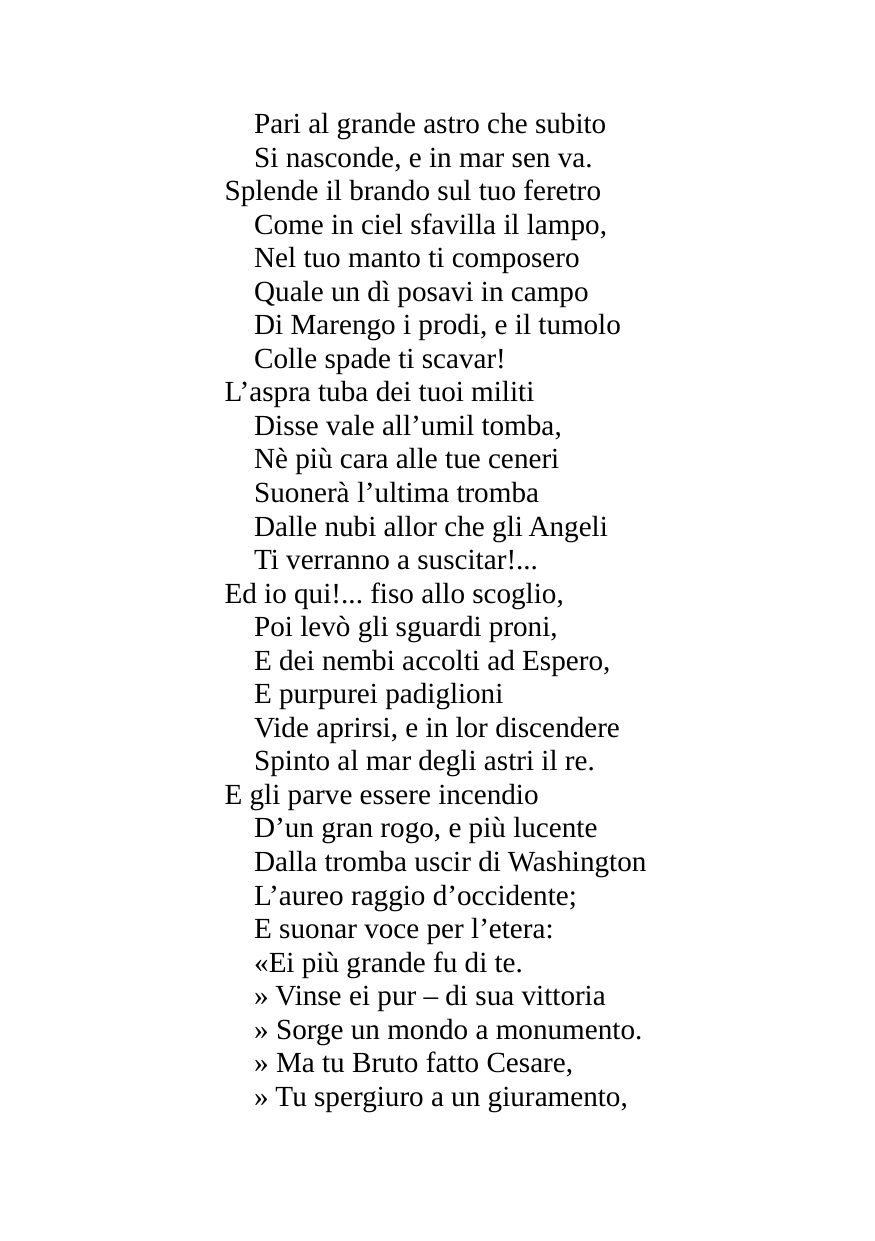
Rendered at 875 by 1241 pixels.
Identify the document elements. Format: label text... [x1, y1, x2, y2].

text Ed io qui!... fiso allo scoglio, Poi levò gli sguardi proni, E dei nembi accolti ad Espero, E purpurei padiglioni Vide aprirsi, e in lor discendere Spinto al mar degli astri il re. [224, 576, 768, 777]
text L’aspra tuba dei tuoi militi Disse vale all’umil tomba, Nè più cara alle tue ceneri Suonerà l’ultima tromba Dalle nubi allor che gli Angeli Ti verranno a suscitar!... [224, 374, 768, 576]
text Splende il brando sul tuo feretro Come in ciel sfavilla il lampo, Nel tuo manto ti composero Quale un dì posavi in campo Di Marengo i prodi, e il tumolo Colle spade ti scavar! [224, 173, 768, 374]
text E gli parve essere incendio D’un gran rogo, e più lucente Dalla tromba uscir di Washington L’aureo raggio d’occidente; E suonar voce per l’etera: «Ei più grande fu di te. » Vinse ei pur – di sua vittoria » Sorge un mondo a monumento. » Ma tu Bruto fatto Cesare, » Tu spergiuro a un giuramento, [224, 777, 768, 1112]
text Pari al grande astro che subito Si nasconde, e in mar sen va. [224, 106, 768, 173]
